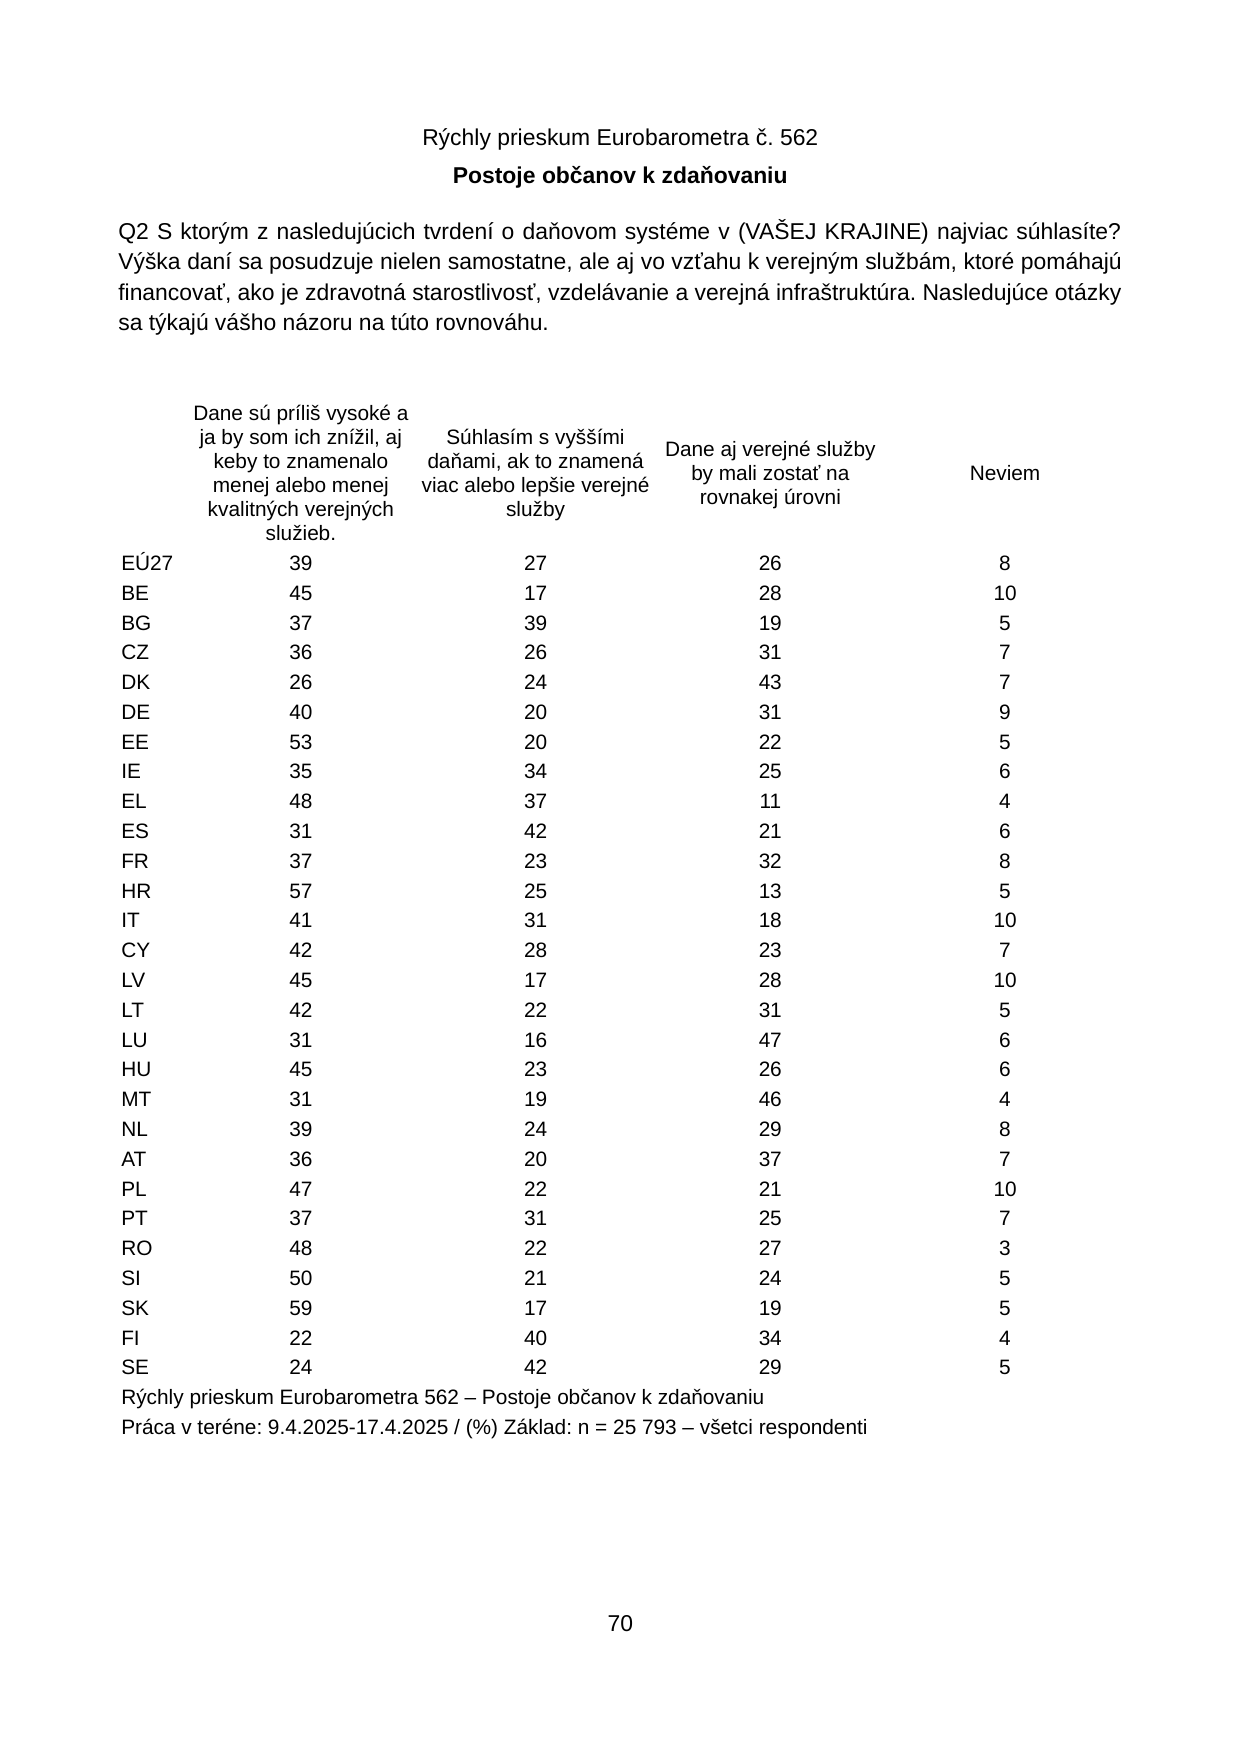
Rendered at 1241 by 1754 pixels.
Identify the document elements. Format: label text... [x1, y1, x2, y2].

table_cell 45 [183, 1054, 418, 1084]
table_cell 22 [653, 727, 887, 756]
table_cell 41 [183, 905, 418, 935]
table_header Súhlasím s vyššími daňami, ak to znamená viac alebo lepšie verejné služby [418, 398, 653, 548]
table_cell 34 [653, 1323, 887, 1352]
table_cell 10 [888, 1174, 1122, 1203]
table_cell 22 [418, 1233, 653, 1263]
table_cell PT [118, 1203, 183, 1233]
table_cell 7 [888, 1203, 1122, 1233]
table_cell 28 [653, 578, 887, 607]
table_header Dane sú príliš vysoké a ja by som ich znížil, aj keby to znamenalo menej alebo menej kvalitných verejných služieb. [183, 398, 418, 548]
table_cell IT [118, 905, 183, 935]
table_cell 19 [653, 1293, 887, 1322]
table_cell 42 [183, 935, 418, 965]
table_cell Práca v teréne: 9.4.2025-17.4.2025 / (%) Základ: n = 25 793 – všetci respondenti [118, 1412, 1122, 1442]
table_cell EE [118, 727, 183, 756]
table_cell FI [118, 1323, 183, 1352]
table_cell 31 [418, 1203, 653, 1233]
table_cell 20 [418, 697, 653, 727]
table_cell 10 [888, 578, 1122, 607]
table_cell 5 [888, 1263, 1122, 1293]
table_cell 4 [888, 786, 1122, 816]
table_cell 22 [418, 995, 653, 1024]
table_cell 37 [183, 1203, 418, 1233]
table_cell 5 [888, 1293, 1122, 1322]
table_cell 32 [653, 846, 887, 876]
table_cell 17 [418, 1293, 653, 1322]
table_cell 24 [418, 1114, 653, 1144]
table_cell 37 [183, 846, 418, 876]
table_cell 24 [418, 667, 653, 697]
table_cell 42 [183, 995, 418, 1024]
table_cell 6 [888, 816, 1122, 846]
table_cell 31 [653, 637, 887, 667]
table_cell 28 [418, 935, 653, 965]
table_cell 39 [183, 1114, 418, 1144]
table_cell EL [118, 786, 183, 816]
table_cell RO [118, 1233, 183, 1263]
table_cell FR [118, 846, 183, 876]
table_cell 5 [888, 995, 1122, 1024]
table_cell BG [118, 608, 183, 637]
text Q2 S ktorým z nasledujúcich tvrdení o daňovom systéme v (VAŠEJ KRAJINE) najviac súhlasíte? Výška daní sa posudzuje nielen samostatne, ale aj vo vzťahu k verejným službám, ktoré pomáhajú financovať, ako je zdravotná starostlivosť, vzdelávanie a verejná infraštruktúra. Nasledujúce otázky sa týkajú vášho názoru na túto rovnováhu. [118, 218, 1122, 335]
table_cell 7 [888, 935, 1122, 965]
table_cell 10 [888, 965, 1122, 995]
table_cell HU [118, 1054, 183, 1084]
table_cell 17 [418, 965, 653, 995]
table_cell 21 [653, 1174, 887, 1203]
table_cell 6 [888, 1025, 1122, 1054]
table_cell 31 [418, 905, 653, 935]
table_cell 27 [418, 548, 653, 578]
table_cell 53 [183, 727, 418, 756]
table_cell 45 [183, 965, 418, 995]
table_cell 13 [653, 876, 887, 905]
table_cell 4 [888, 1084, 1122, 1114]
table_cell MT [118, 1084, 183, 1114]
table_cell DE [118, 697, 183, 727]
table_cell 21 [418, 1263, 653, 1293]
table_cell 59 [183, 1293, 418, 1322]
table_cell 57 [183, 876, 418, 905]
table_cell 29 [653, 1114, 887, 1144]
table_cell PL [118, 1174, 183, 1203]
table_header Neviem [888, 398, 1122, 548]
table_cell 40 [418, 1323, 653, 1352]
table_cell 26 [653, 548, 887, 578]
table_cell 39 [183, 548, 418, 578]
table_cell 3 [888, 1233, 1122, 1263]
table_cell 25 [418, 876, 653, 905]
table_cell 36 [183, 1144, 418, 1173]
table_cell SK [118, 1293, 183, 1322]
table_cell 25 [653, 756, 887, 786]
table_cell 11 [653, 786, 887, 816]
table_cell 31 [653, 697, 887, 727]
table_cell 50 [183, 1263, 418, 1293]
table_cell 26 [653, 1054, 887, 1084]
table_cell 4 [888, 1323, 1122, 1352]
table_cell 26 [418, 637, 653, 667]
table_cell 7 [888, 667, 1122, 697]
table_cell SI [118, 1263, 183, 1293]
table_cell 6 [888, 756, 1122, 786]
table_cell Rýchly prieskum Eurobarometra 562 – Postoje občanov k zdaňovaniu [118, 1382, 1122, 1412]
table_cell 6 [888, 1054, 1122, 1084]
table_cell 29 [653, 1352, 887, 1382]
table_cell 48 [183, 1233, 418, 1263]
table_cell 24 [653, 1263, 887, 1293]
table_cell 35 [183, 756, 418, 786]
table_cell 40 [183, 697, 418, 727]
table_cell 23 [418, 1054, 653, 1084]
table_cell 19 [418, 1084, 653, 1114]
table_header [118, 398, 183, 548]
table_cell LU [118, 1025, 183, 1054]
table_cell 23 [418, 846, 653, 876]
table_cell 39 [418, 608, 653, 637]
table_header Dane aj verejné služby by mali zostať na rovnakej úrovni [653, 398, 887, 548]
table_cell 27 [653, 1233, 887, 1263]
table_cell 20 [418, 1144, 653, 1173]
table_cell 22 [418, 1174, 653, 1203]
table_cell 17 [418, 578, 653, 607]
table_cell 37 [653, 1144, 887, 1173]
table_cell 5 [888, 727, 1122, 756]
table_cell 47 [653, 1025, 887, 1054]
table_cell 31 [183, 1025, 418, 1054]
table_cell 9 [888, 697, 1122, 727]
table_cell 5 [888, 608, 1122, 637]
table_cell 23 [653, 935, 887, 965]
table_cell IE [118, 756, 183, 786]
table_cell 37 [183, 608, 418, 637]
table_cell DK [118, 667, 183, 697]
table_cell 7 [888, 637, 1122, 667]
table_cell 5 [888, 1352, 1122, 1382]
table_cell 28 [653, 965, 887, 995]
table_cell 48 [183, 786, 418, 816]
table_cell CZ [118, 637, 183, 667]
table_cell 45 [183, 578, 418, 607]
table_cell 43 [653, 667, 887, 697]
table_cell HR [118, 876, 183, 905]
table_cell 19 [653, 608, 887, 637]
table_cell 34 [418, 756, 653, 786]
table_cell 18 [653, 905, 887, 935]
table_cell 22 [183, 1323, 418, 1352]
table_cell NL [118, 1114, 183, 1144]
table_cell 5 [888, 876, 1122, 905]
table_cell LV [118, 965, 183, 995]
table_cell 21 [653, 816, 887, 846]
table_cell 8 [888, 846, 1122, 876]
table_cell 46 [653, 1084, 887, 1114]
table_cell 31 [653, 995, 887, 1024]
table_cell BE [118, 578, 183, 607]
table_cell 42 [418, 816, 653, 846]
table_cell CY [118, 935, 183, 965]
table_cell AT [118, 1144, 183, 1173]
table_cell 36 [183, 637, 418, 667]
table_cell EÚ27 [118, 548, 183, 578]
table_cell 8 [888, 1114, 1122, 1144]
table_cell 47 [183, 1174, 418, 1203]
table_cell 7 [888, 1144, 1122, 1173]
table_cell 31 [183, 1084, 418, 1114]
table_cell 37 [418, 786, 653, 816]
table_cell 16 [418, 1025, 653, 1054]
table_cell 24 [183, 1352, 418, 1382]
table_cell 8 [888, 548, 1122, 578]
table_cell LT [118, 995, 183, 1024]
table_cell ES [118, 816, 183, 846]
table_cell SE [118, 1352, 183, 1382]
table_cell 42 [418, 1352, 653, 1382]
table_cell 10 [888, 905, 1122, 935]
table_cell 20 [418, 727, 653, 756]
table_cell 31 [183, 816, 418, 846]
table_cell 25 [653, 1203, 887, 1233]
table_cell 26 [183, 667, 418, 697]
